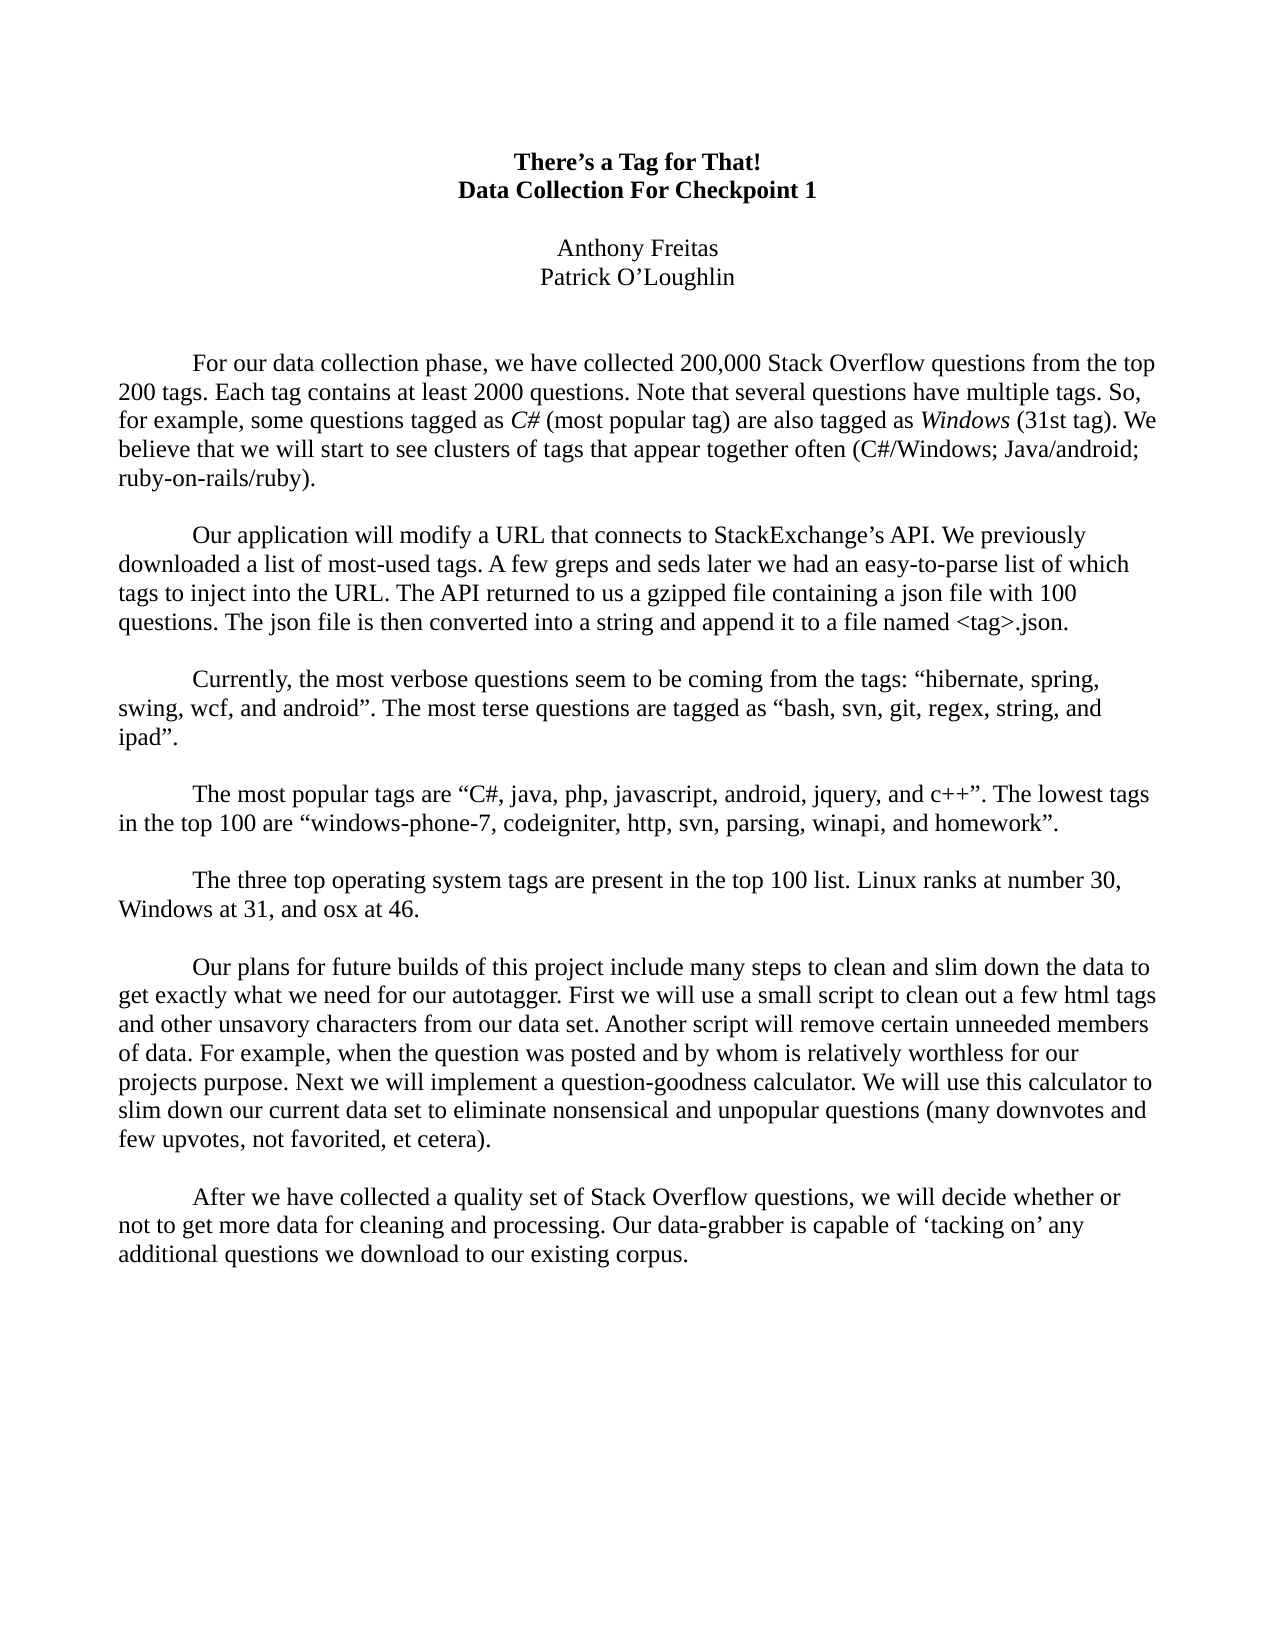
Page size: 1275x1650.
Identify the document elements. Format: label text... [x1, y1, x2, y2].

text Currently, the most verbose questions seem to be coming from the tags: “hibernate, spring, swing, wcf, and android”. The most terse questions are tagged as “bash, svn, git, regex, string, and ipad”. [118, 664, 1157, 751]
text Anthony Freitas [118, 233, 1157, 262]
text After we have collected a quality set of Stack Overflow questions, we will decide whether or not to get more data for cleaning and processing. Our data-grabber is capable of ‘tacking on’ any additional questions we download to our existing corpus. [118, 1182, 1157, 1268]
text For our data collection phase, we have collected 200,000 Stack Overflow questions from the top 200 tags. Each tag contains at least 2000 questions. Note that several questions have multiple tags. So, for example, some questions tagged as C# (most popular tag) are also tagged as Windows (31st tag). We believe that we will start to see clusters of tags that appear together often (C#/Windows; Java/android; ruby-on-rails/ruby). [118, 348, 1157, 492]
text Our plans for future builds of this project include many steps to clean and slim down the data to get exactly what we need for our autotagger. First we will use a small script to clean out a few html tags and other unsavory characters from our data set. Another script will remove certain unneeded members of data. For example, when the question was posted and by whom is relatively worthless for our projects purpose. Next we will implement a question-goodness calculator. We will use this calculator to slim down our current data set to eliminate nonsensical and unpopular questions (many downvotes and few upvotes, not favorited, et cetera). [118, 952, 1157, 1153]
text Data Collection For Checkpoint 1 [118, 176, 1157, 204]
text Our application will modify a URL that connects to StackExchange’s API. We previously downloaded a list of most-used tags. A few greps and seds later we had an easy-to-parse list of which tags to inject into the URL. The API returned to us a gzipped file containing a json file with 100 questions. The json file is then converted into a string and append it to a file named <tag>.json. [118, 521, 1157, 636]
text Patrick O’Loughlin [118, 262, 1157, 291]
text The three top operating system tags are present in the top 100 list. Linux ranks at number 30, Windows at 31, and osx at 46. [118, 866, 1157, 923]
text The most popular tags are “C#, java, php, javascript, android, jquery, and c++”. The lowest tags in the top 100 are “windows-phone-7, codeigniter, http, svn, parsing, winapi, and homework”. [118, 779, 1157, 837]
text There’s a Tag for That! [118, 147, 1157, 176]
